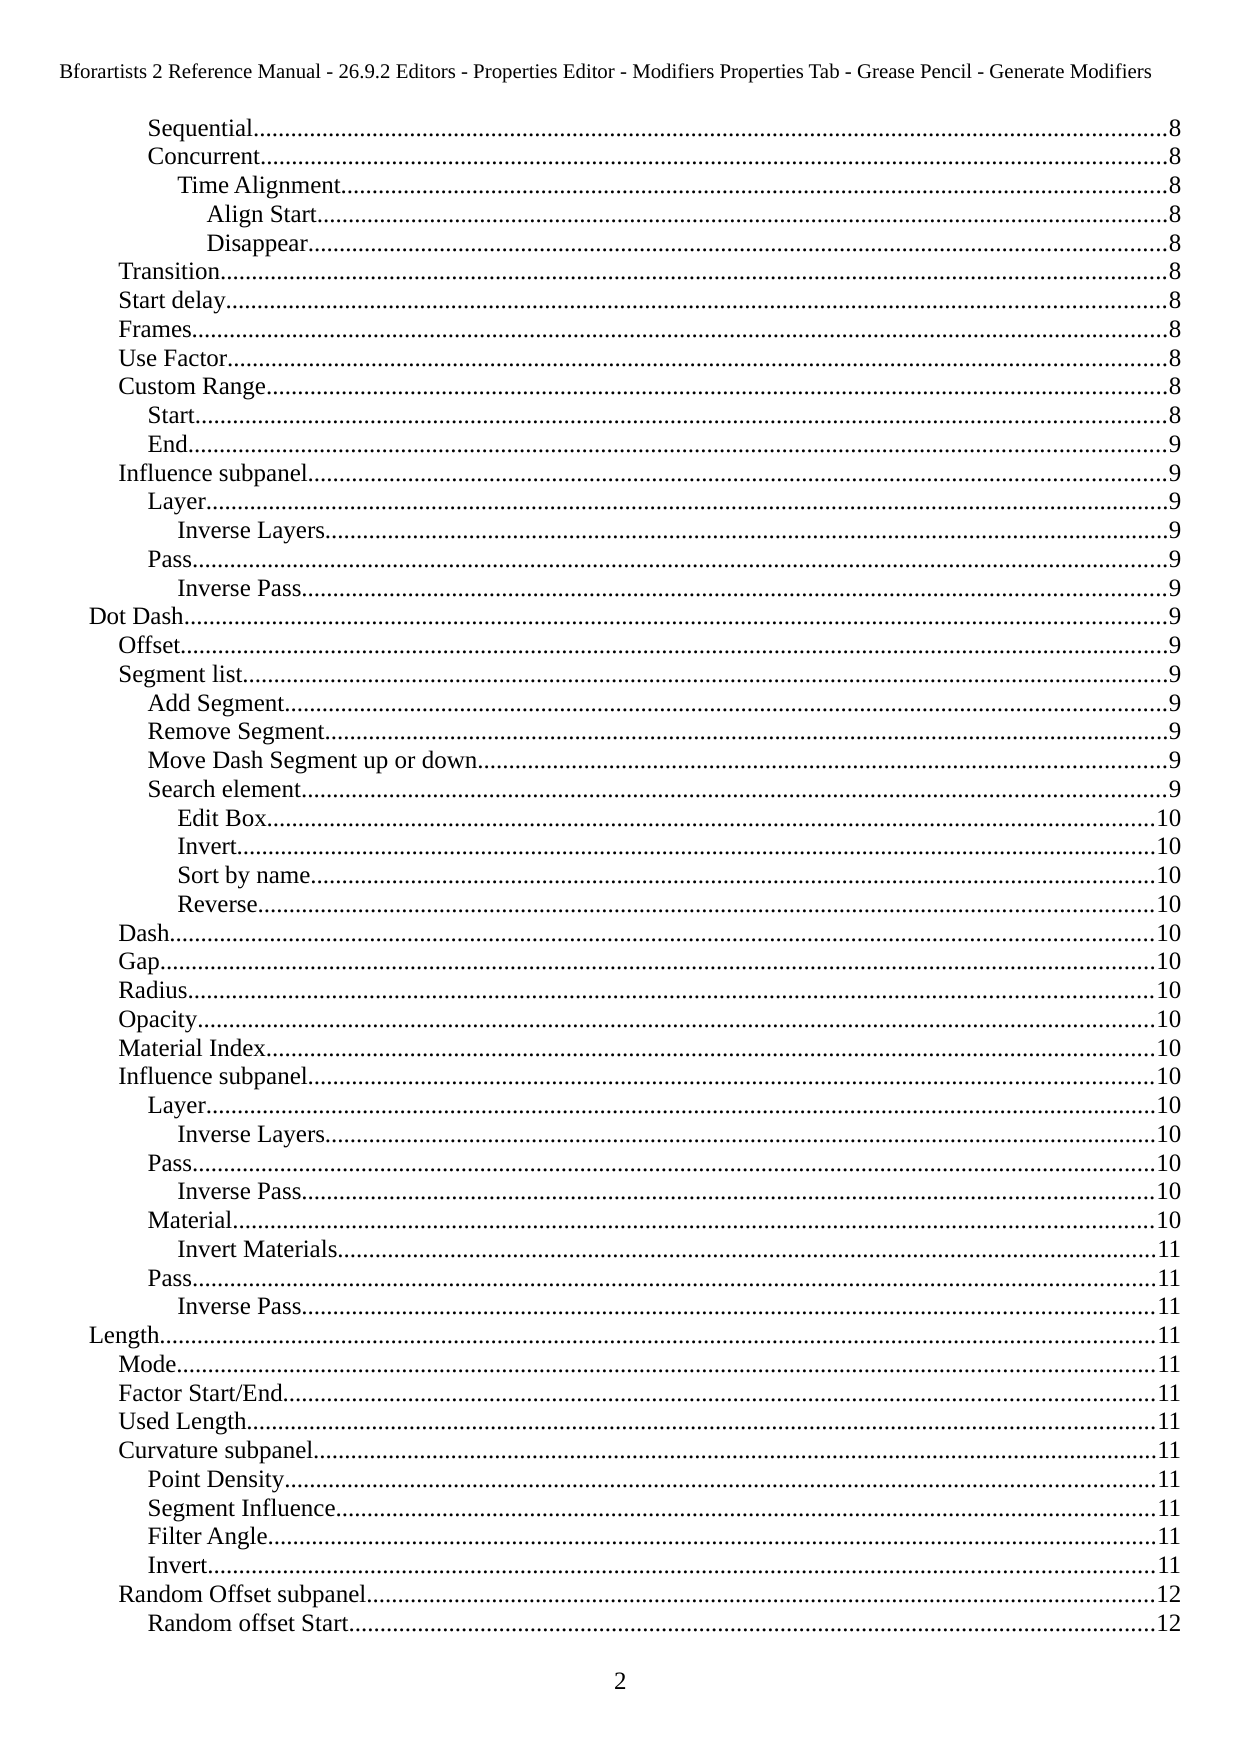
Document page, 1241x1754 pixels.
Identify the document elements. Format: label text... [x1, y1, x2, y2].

text Reverse 10 [177, 889, 1181, 918]
text Inverse Pass 10 [177, 1176, 1181, 1205]
text Edit Box 10 [177, 803, 1181, 831]
text Use Factor 8 [118, 343, 1181, 371]
text Align Start 8 [206, 199, 1181, 228]
text Concurrent 8 [147, 141, 1181, 170]
text Inverse Pass 9 [177, 573, 1181, 601]
text Random offset Start 12 [147, 1608, 1181, 1636]
text Gap 10 [118, 946, 1181, 975]
text Sort by name 10 [177, 860, 1181, 889]
text Transition 8 [118, 256, 1181, 285]
text Pass 11 [147, 1263, 1181, 1291]
text Influence subpanel 10 [118, 1061, 1181, 1090]
text Remove Segment 9 [147, 716, 1181, 745]
text Inverse Pass 11 [177, 1291, 1181, 1320]
text Opacity 10 [118, 1004, 1181, 1033]
text Start 8 [147, 400, 1181, 429]
text Move Dash Segment up or down 9 [147, 745, 1181, 774]
text Invert Materials 11 [177, 1234, 1181, 1263]
text Dot Dash 9 [88, 601, 1181, 630]
text Disappear 8 [206, 228, 1181, 256]
text Layer 9 [147, 486, 1181, 515]
text Influence subpanel 9 [118, 458, 1181, 486]
text Sequential 8 [147, 113, 1181, 141]
text Time Alignment 8 [177, 170, 1181, 199]
text End 9 [147, 429, 1181, 458]
text Point Density 11 [147, 1464, 1181, 1493]
text Used Length 11 [118, 1406, 1181, 1435]
text Search element 9 [147, 774, 1181, 803]
text Dash 10 [118, 918, 1181, 946]
text Invert 10 [177, 831, 1181, 860]
text Frames 8 [118, 314, 1181, 343]
text Curvature subpanel 11 [118, 1435, 1181, 1464]
text Invert 11 [147, 1550, 1181, 1579]
text Material Index 10 [118, 1033, 1181, 1061]
text Offset 9 [118, 630, 1181, 659]
text Random Offset subpanel 12 [118, 1579, 1181, 1608]
text Pass 9 [147, 544, 1181, 573]
text Segment Influence 11 [147, 1493, 1181, 1521]
text Filter Angle 11 [147, 1521, 1181, 1550]
text Pass 10 [147, 1148, 1181, 1176]
text Segment list 9 [118, 659, 1181, 688]
text Inverse Layers 10 [177, 1119, 1181, 1148]
text Inverse Layers 9 [177, 515, 1181, 544]
text Factor Start/End 11 [118, 1378, 1181, 1406]
text Add Segment 9 [147, 688, 1181, 716]
text Layer 10 [147, 1090, 1181, 1119]
text Mode 11 [118, 1349, 1181, 1378]
text Radius 10 [118, 975, 1181, 1004]
text Material 10 [147, 1205, 1181, 1234]
text Custom Range 8 [118, 371, 1181, 400]
text Start delay 8 [118, 285, 1181, 314]
text Length 11 [88, 1320, 1181, 1349]
